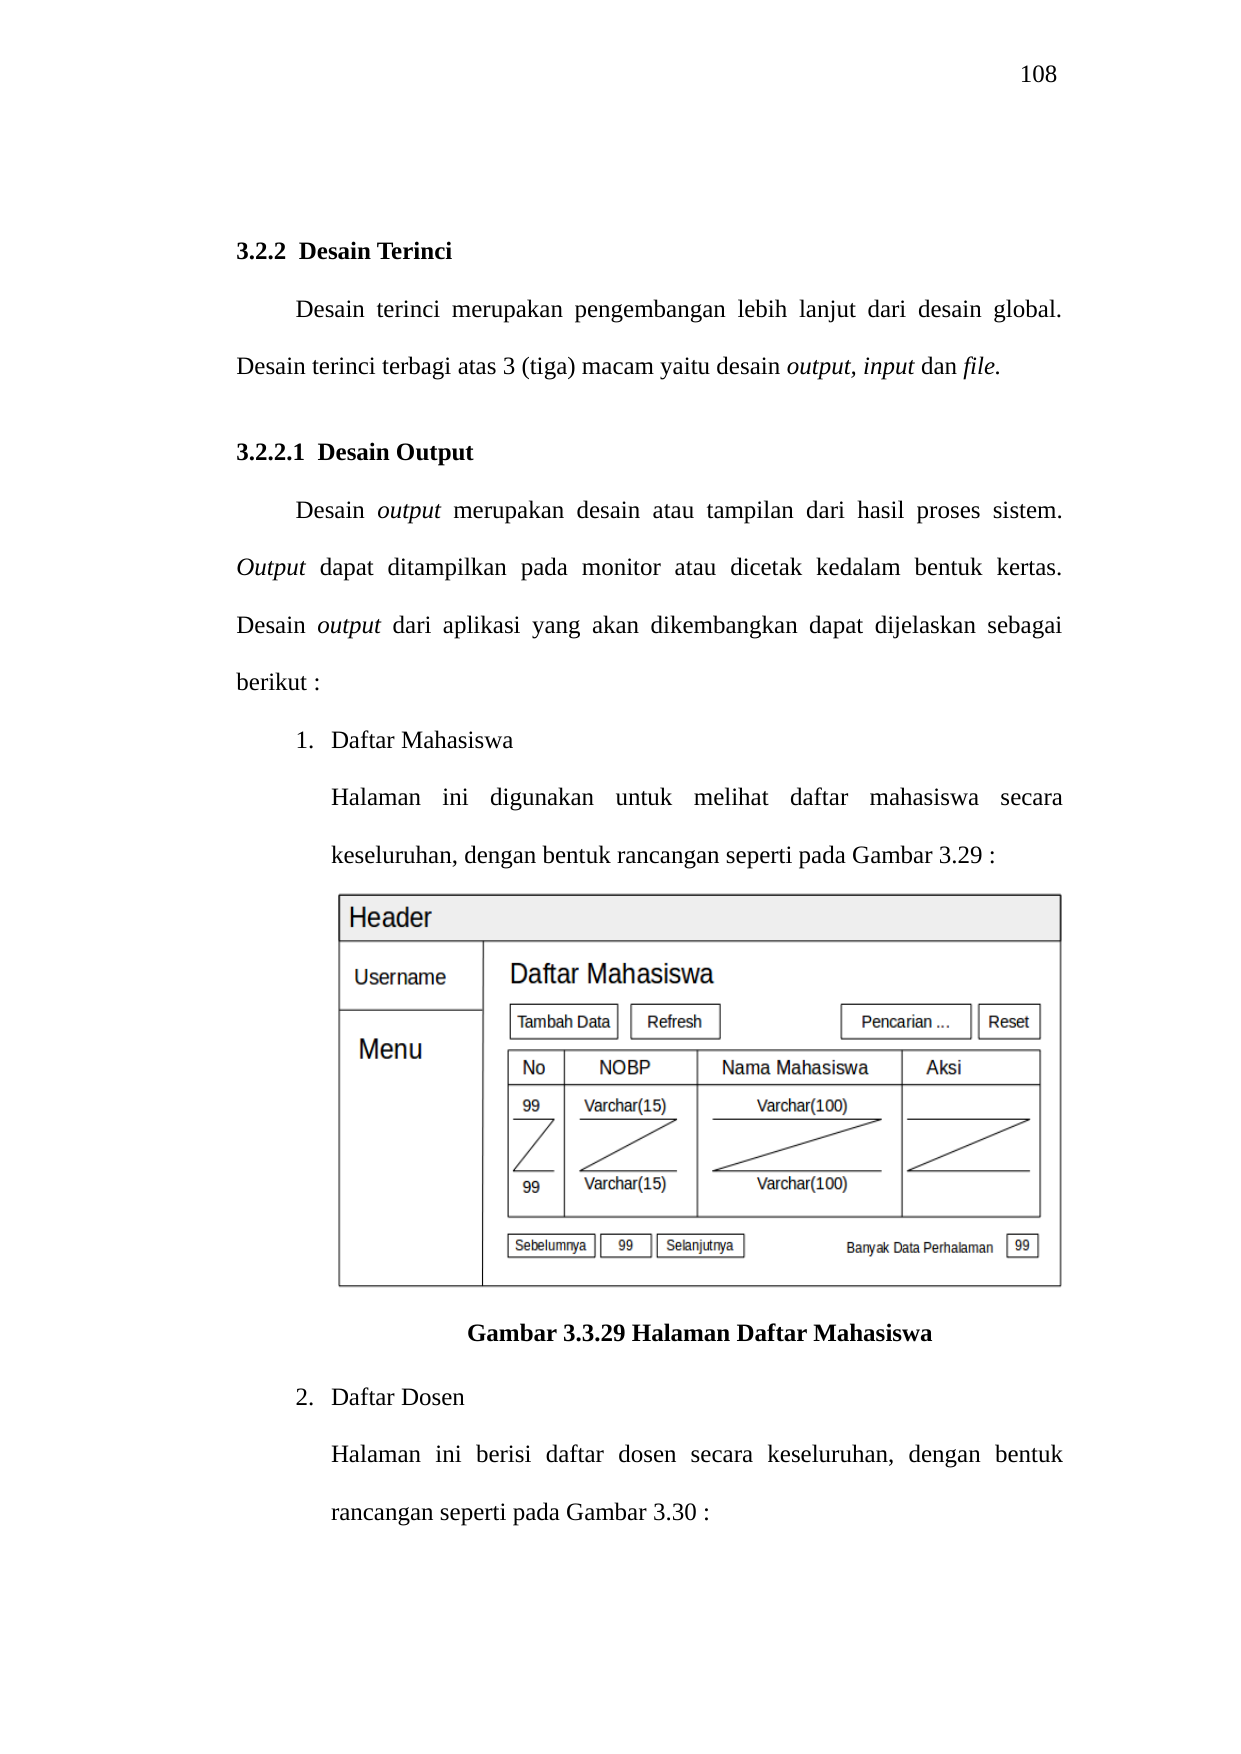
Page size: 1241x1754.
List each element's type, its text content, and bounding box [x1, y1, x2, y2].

list Daftar Mahasiswa [295, 725, 1063, 754]
text Desain output merupakan desain atau tampilan dari hasil proses sistem. Output dapat ditampilkan pada monitor atau dicetak kedalam bentuk kertas. Desain output dari aplikasi yang akan dikembangkan dapat dijelaskan sebagai berikut : [236, 495, 1063, 696]
subtitle Desain Output [236, 437, 1063, 466]
text Desain terinci merupakan pengembangan lebih lanjut dari desain global. Desain terinci terbagi atas 3 (tiga) macam yaitu desain output, input dan file. [236, 294, 1063, 380]
subtitle Desain Terinci [236, 236, 1063, 265]
list Halaman ini digunakan untuk melihat daftar mahasiswa secara keseluruhan, dengan bentuk rancangan seperti pada Gambar 3.29 : [295, 782, 1063, 869]
list Halaman ini berisi daftar dosen secara keseluruhan, dengan bentuk rancangan seperti pada Gambar 3.30 : [295, 1439, 1063, 1525]
list Daftar Dosen [295, 1290, 1063, 1410]
picture [336, 890, 1064, 1290]
list Gambar 3.3.29 Halaman Daftar Mahasiswa [336, 1290, 1063, 1347]
